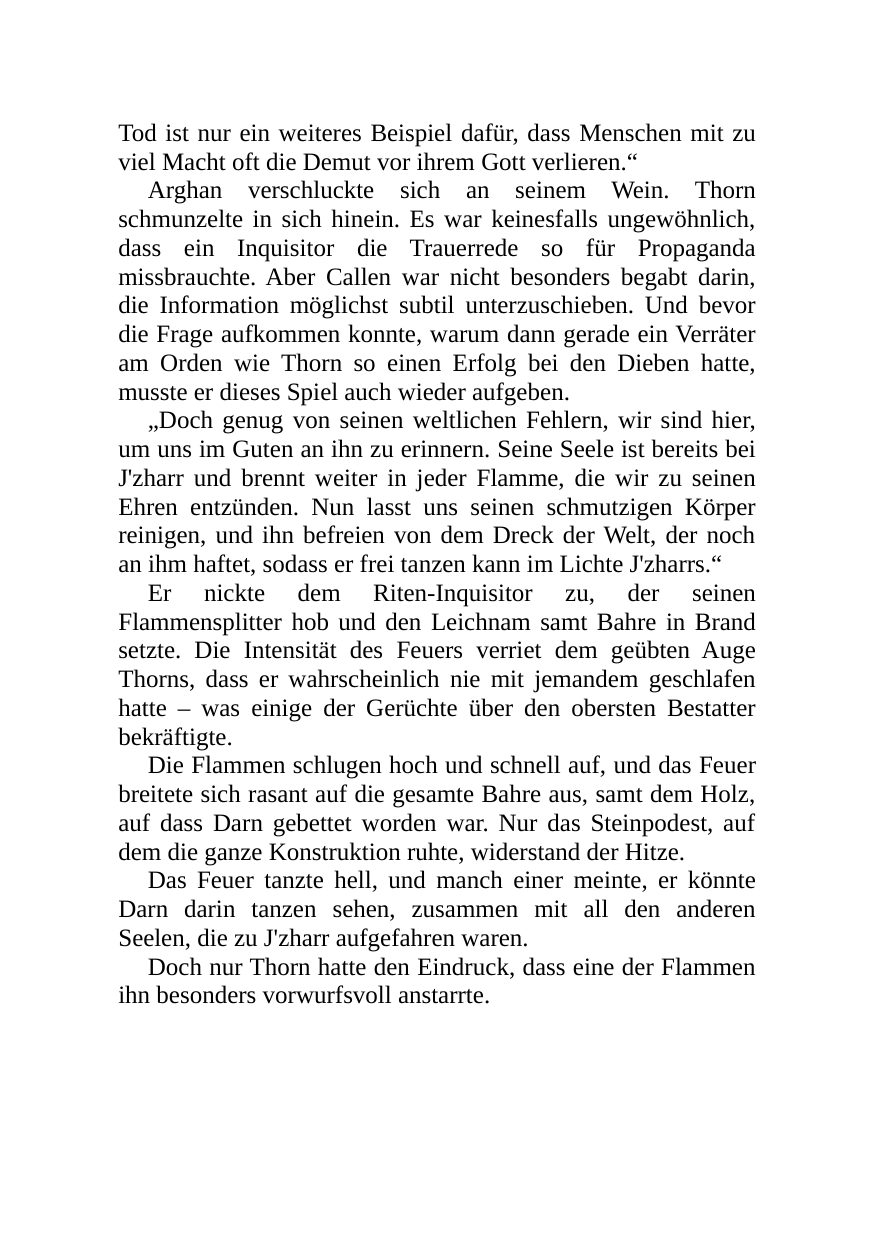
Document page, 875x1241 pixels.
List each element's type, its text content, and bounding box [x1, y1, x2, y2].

text Die Flammen schlugen hoch und schnell auf, und das Feuer breitete sich rasant auf die gesamte Bahre aus, samt dem Holz, auf dass Darn gebettet worden war. Nur das Steinpodest, auf dem die ganze Konstruktion ruhte, widerstand der Hitze. [118, 751, 756, 866]
text Er nickte dem Riten-Inquisitor zu, der seinen Flammensplitter hob und den Leichnam samt Bahre in Brand setzte. Die Intensität des Feuers verriet dem geübten Auge Thorns, dass er wahrscheinlich nie mit jemandem geschlafen hatte – was einige der Gerüchte über den obersten Bestatter bekräftigte. [118, 578, 756, 751]
text Arghan verschluckte sich an seinem Wein. Thorn schmunzelte in sich hinein. Es war keinesfalls ungewöhnlich, dass ein Inquisitor die Trauerrede so für Propaganda missbrauchte. Aber Callen war nicht besonders begabt darin, die Information möglichst subtil unterzuschieben. Und bevor die Frage aufkommen konnte, warum dann gerade ein Verräter am Orden wie Thorn so einen Erfolg bei den Dieben hatte, musste er dieses Spiel auch wieder aufgeben. [118, 176, 756, 406]
text „Doch genug von seinen weltlichen Fehlern, wir sind hier, um uns im Guten an ihn zu erinnern. Seine Seele ist bereits bei J'zharr und brennt weiter in jeder Flamme, die wir zu seinen Ehren entzünden. Nun lasst uns seinen schmutzigen Körper reinigen, und ihn befreien von dem Dreck der Welt, der noch an ihm haftet, sodass er frei tanzen kann im Lichte J'zharrs.“ [118, 406, 756, 578]
text Doch nur Thorn hatte den Eindruck, dass eine der Flammen ihn besonders vorwurfsvoll anstarrte. [118, 952, 756, 1009]
text Tod ist nur ein weiteres Beispiel dafür, dass Menschen mit zu viel Macht oft die Demut vor ihrem Gott verlieren.“ [118, 118, 756, 176]
text Das Feuer tanzte hell, und manch einer meinte, er könnte Darn darin tanzen sehen, zusammen mit all den anderen Seelen, die zu J'zharr aufgefahren waren. [118, 866, 756, 952]
